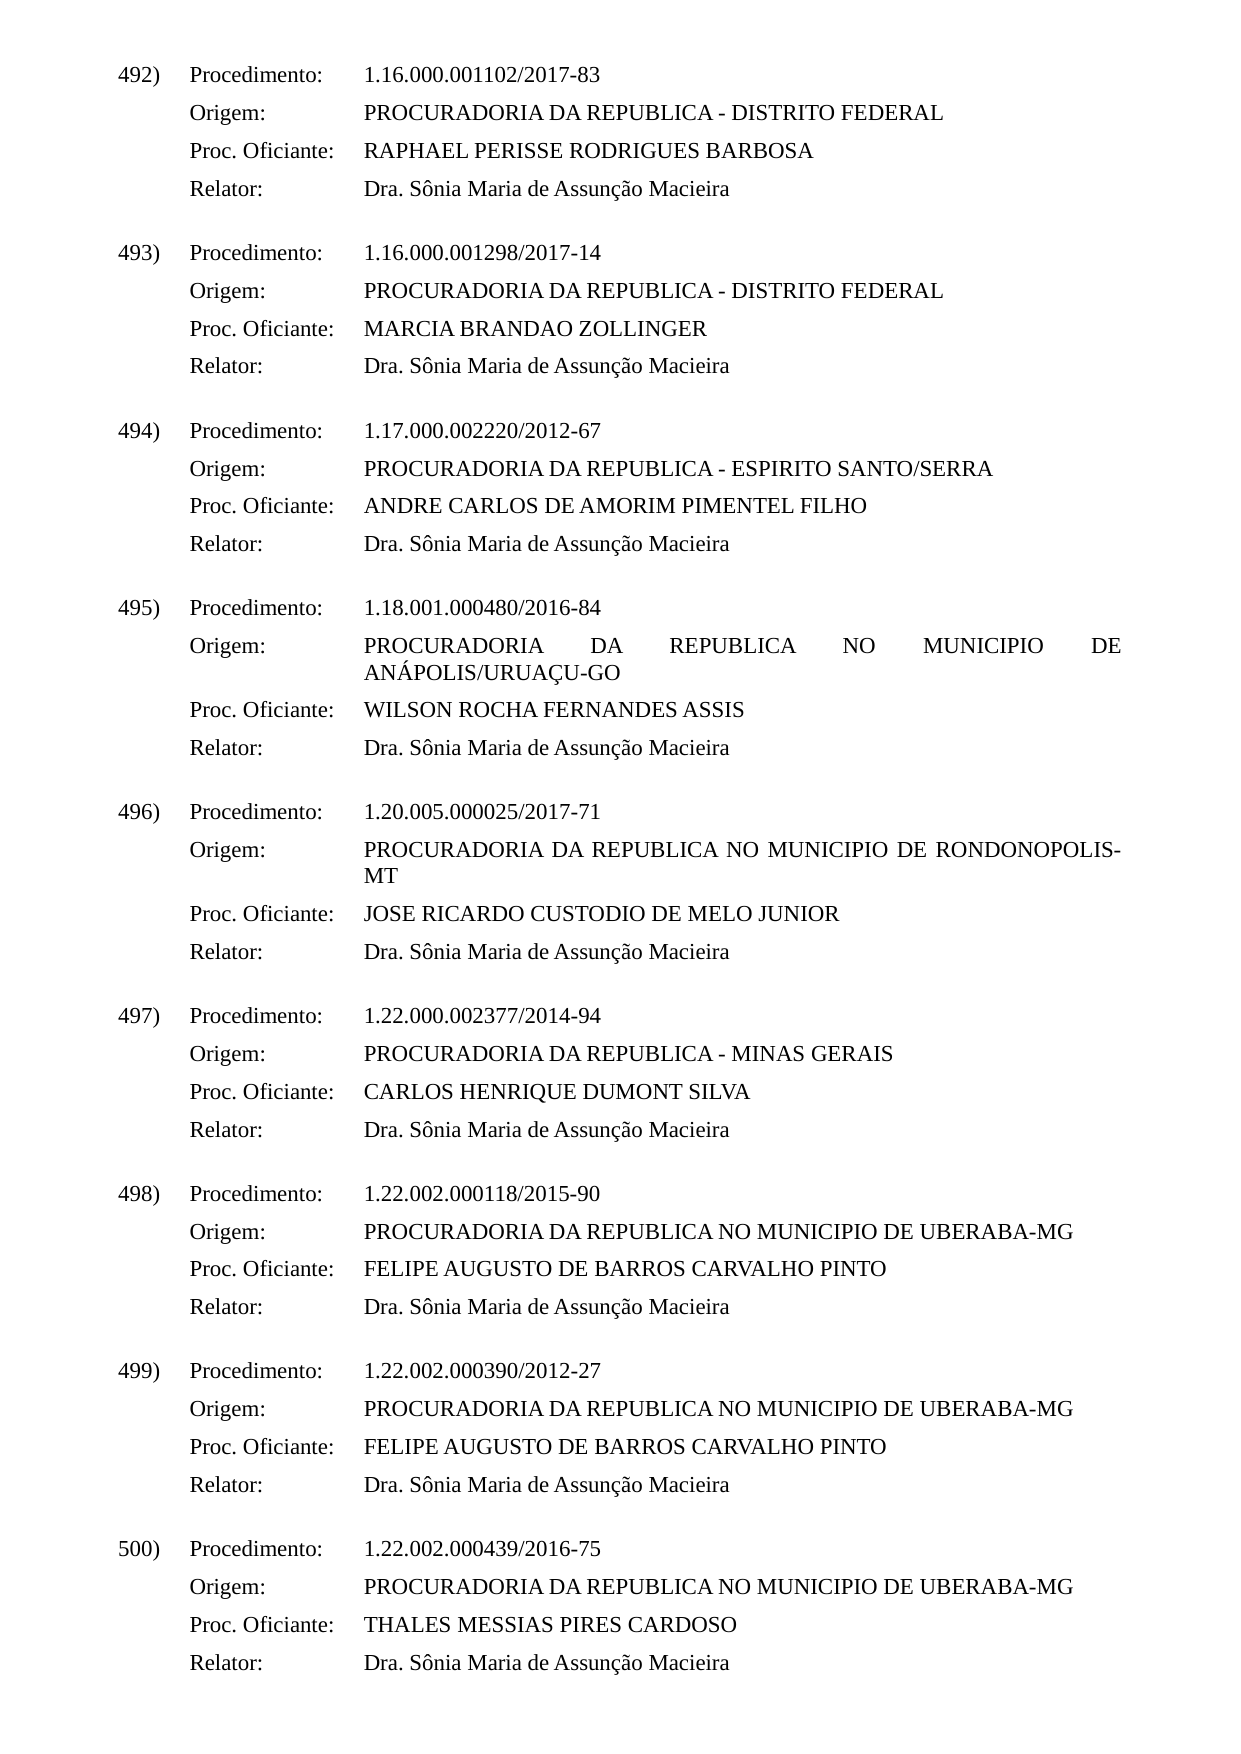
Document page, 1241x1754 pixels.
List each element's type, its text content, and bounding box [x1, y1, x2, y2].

table_cell PROCURADORIA DA REPUBLICA NO MUNICIPIO DE UBERABA-MG [358, 1212, 1128, 1250]
table_cell RAPHAEL PERISSE RODRIGUES BARBOSA [358, 131, 1128, 169]
table_cell [112, 1110, 184, 1148]
table_cell Dra. Sônia Maria de Assunção Macieira [358, 1465, 1128, 1503]
table_cell Dra. Sônia Maria de Assunção Macieira [358, 1110, 1128, 1148]
table_cell Proc. Oficiante: [184, 131, 358, 169]
table_cell Relator: [184, 1465, 358, 1503]
table_header 495) [112, 589, 184, 626]
table_cell [112, 449, 184, 487]
table_cell [112, 1428, 184, 1465]
table_cell PROCURADORIA DA REPUBLICA - ESPIRITO SANTO/SERRA [358, 449, 1128, 487]
table_header 1.17.000.002220/2012-67 [358, 411, 1128, 449]
table_cell THALES MESSIAS PIRES CARDOSO [358, 1605, 1128, 1643]
table_cell Origem: [184, 1034, 358, 1072]
table_cell WILSON ROCHA FERNANDES ASSIS [358, 691, 1128, 728]
table_cell [112, 1390, 184, 1427]
table_cell Proc. Oficiante: [184, 309, 358, 347]
table_cell [112, 933, 184, 970]
table_header 1.20.005.000025/2017-71 [358, 793, 1128, 830]
table_cell [112, 1643, 184, 1681]
table_cell Dra. Sônia Maria de Assunção Macieira [358, 169, 1128, 207]
table_cell Proc. Oficiante: [184, 1605, 358, 1643]
table_cell Origem: [184, 626, 358, 691]
table_cell PROCURADORIA DA REPUBLICA NO MUNICIPIO DE UBERABA-MG [358, 1567, 1128, 1605]
table_cell [112, 1288, 184, 1325]
table_cell Proc. Oficiante: [184, 1250, 358, 1288]
table_cell PROCURADORIA DA REPUBLICA - DISTRITO FEDERAL [358, 271, 1128, 309]
table_cell Dra. Sônia Maria de Assunção Macieira [358, 1288, 1128, 1325]
table_cell Dra. Sônia Maria de Assunção Macieira [358, 525, 1128, 562]
table_cell [112, 271, 184, 309]
table_cell Origem: [184, 830, 358, 894]
table_cell [112, 1567, 184, 1605]
table_cell [112, 1034, 184, 1072]
table_cell Relator: [184, 347, 358, 385]
table_cell PROCURADORIA DA REPUBLICA - DISTRITO FEDERAL [358, 94, 1128, 131]
table_header Procedimento: [184, 1174, 358, 1212]
table_header 1.22.000.002377/2014-94 [358, 997, 1128, 1034]
table_header 1.22.002.000439/2016-75 [358, 1529, 1128, 1567]
table_cell Relator: [184, 933, 358, 970]
table_cell [112, 169, 184, 207]
table_cell Proc. Oficiante: [184, 1428, 358, 1465]
table_cell Relator: [184, 1288, 358, 1325]
table_header Procedimento: [184, 793, 358, 830]
table_cell Proc. Oficiante: [184, 691, 358, 728]
table_cell [112, 830, 184, 894]
table_header Procedimento: [184, 589, 358, 626]
table_header 499) [112, 1352, 184, 1389]
table_header 1.18.001.000480/2016-84 [358, 589, 1128, 626]
table_header Procedimento: [184, 1529, 358, 1567]
table_header 498) [112, 1174, 184, 1212]
table_header 1.16.000.001298/2017-14 [358, 234, 1128, 271]
table_cell Dra. Sônia Maria de Assunção Macieira [358, 729, 1128, 766]
table_cell [112, 487, 184, 524]
table_cell JOSE RICARDO CUSTODIO DE MELO JUNIOR [358, 895, 1128, 932]
table_cell Origem: [184, 1390, 358, 1427]
table_cell [112, 94, 184, 131]
table_cell Origem: [184, 449, 358, 487]
table_cell Proc. Oficiante: [184, 1072, 358, 1110]
table_cell PROCURADORIA DA REPUBLICA NO MUNICIPIO DE RONDONOPOLIS-MT [358, 830, 1128, 894]
table_cell [112, 1605, 184, 1643]
table_header 1.16.000.001102/2017-83 [358, 56, 1128, 94]
table_cell [112, 525, 184, 562]
table_cell Dra. Sônia Maria de Assunção Macieira [358, 933, 1128, 970]
table_cell Relator: [184, 1643, 358, 1681]
table_cell [112, 1072, 184, 1110]
table_cell Proc. Oficiante: [184, 487, 358, 524]
table_cell [112, 131, 184, 169]
table_header Procedimento: [184, 56, 358, 94]
table_cell [112, 729, 184, 766]
table_cell CARLOS HENRIQUE DUMONT SILVA [358, 1072, 1128, 1110]
table_cell Origem: [184, 1567, 358, 1605]
table_cell Relator: [184, 729, 358, 766]
table_header Procedimento: [184, 997, 358, 1034]
table_header 494) [112, 411, 184, 449]
table_cell Relator: [184, 1110, 358, 1148]
table_cell MARCIA BRANDAO ZOLLINGER [358, 309, 1128, 347]
table_header Procedimento: [184, 234, 358, 271]
table_cell [112, 895, 184, 932]
table_header 492) [112, 56, 184, 94]
table_cell FELIPE AUGUSTO DE BARROS CARVALHO PINTO [358, 1250, 1128, 1288]
table_header Procedimento: [184, 411, 358, 449]
table_header Procedimento: [184, 1352, 358, 1389]
table_cell Relator: [184, 525, 358, 562]
table_cell Proc. Oficiante: [184, 895, 358, 932]
table_cell [112, 1250, 184, 1288]
table_cell FELIPE AUGUSTO DE BARROS CARVALHO PINTO [358, 1428, 1128, 1465]
table_cell PROCURADORIA DA REPUBLICA NO MUNICIPIO DE UBERABA-MG [358, 1390, 1128, 1427]
table_cell Origem: [184, 1212, 358, 1250]
table_header 496) [112, 793, 184, 830]
table_cell [112, 626, 184, 691]
table_cell [112, 691, 184, 728]
table_cell [112, 309, 184, 347]
table_header 500) [112, 1529, 184, 1567]
table_cell ANDRE CARLOS DE AMORIM PIMENTEL FILHO [358, 487, 1128, 524]
table_header 493) [112, 234, 184, 271]
table_cell Origem: [184, 271, 358, 309]
table_cell [112, 1212, 184, 1250]
table_cell Dra. Sônia Maria de Assunção Macieira [358, 347, 1128, 385]
table_cell [112, 347, 184, 385]
table_cell Origem: [184, 94, 358, 131]
table_header 497) [112, 997, 184, 1034]
table_cell Relator: [184, 169, 358, 207]
table_header 1.22.002.000118/2015-90 [358, 1174, 1128, 1212]
table_header 1.22.002.000390/2012-27 [358, 1352, 1128, 1389]
table_cell Dra. Sônia Maria de Assunção Macieira [358, 1643, 1128, 1681]
table_cell PROCURADORIA DA REPUBLICA NO MUNICIPIO DE ANÁPOLIS/URUAÇU-GO [358, 626, 1128, 691]
table_cell PROCURADORIA DA REPUBLICA - MINAS GERAIS [358, 1034, 1128, 1072]
table_cell [112, 1465, 184, 1503]
